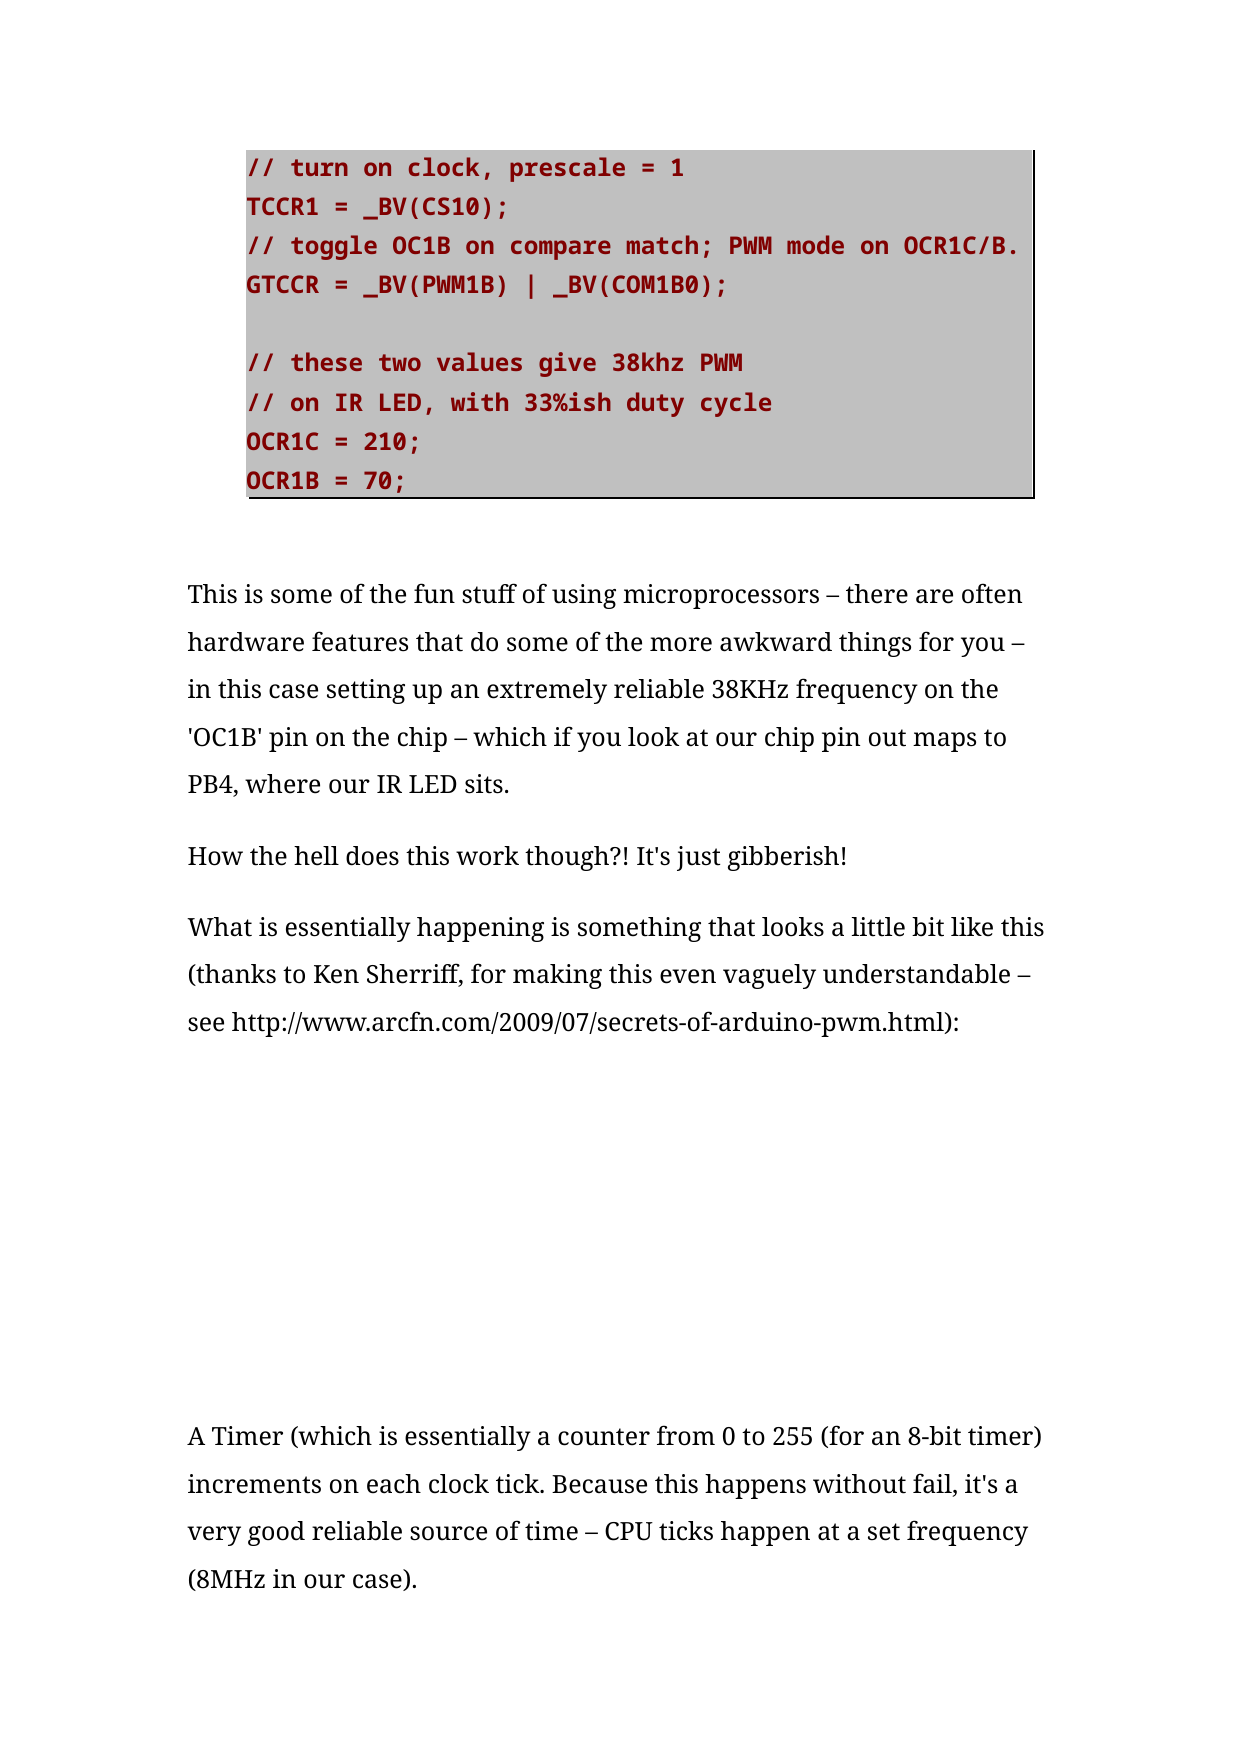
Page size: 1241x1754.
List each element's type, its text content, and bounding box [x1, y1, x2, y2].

text // these two values give 38khz PWM [246, 346, 1032, 379]
text How the hell does this work though?! It's just gibberish! [187, 838, 1053, 872]
text A Timer (which is essentially a counter from 0 to 255 (for an 8-bit timer) increments on each clock tick. Because this happens without fail, it's a very good reliable source of time – CPU ticks happen at a set frequency (8MHz in our case). [187, 1419, 1053, 1596]
text This is some of the fun stuff of using microprocessors – there are often hardware features that do some of the more awkward things for you – in this case setting up an extremely reliable 38KHz frequency on the 'OC1B' pin on the chip – which if you look at our chip pin out maps to PB4, where our IR LED sits. [187, 577, 1053, 801]
text OCR1B = 70; [246, 463, 1032, 497]
text What is essentially happening is something that looks a little bit like this (thanks to Ken Sherriff, for making this even vaguely understandable – see http://www.arcfn.com/2009/07/secrets-of-arduino-pwm.html): [187, 909, 1053, 1039]
text OCR1C = 210; [246, 424, 1032, 457]
text // on IR LED, with 33%ish duty cycle [246, 385, 1032, 418]
text // toggle OC1B on compare match; PWM mode on OCR1C/B. [246, 228, 1032, 262]
text TCCR1 = _BV(CS10); [246, 189, 1032, 222]
text GTCCR = _BV(PWM1B) | _BV(COM1B0); [246, 267, 1032, 301]
text // turn on clock, prescale = 1 [246, 150, 1032, 183]
